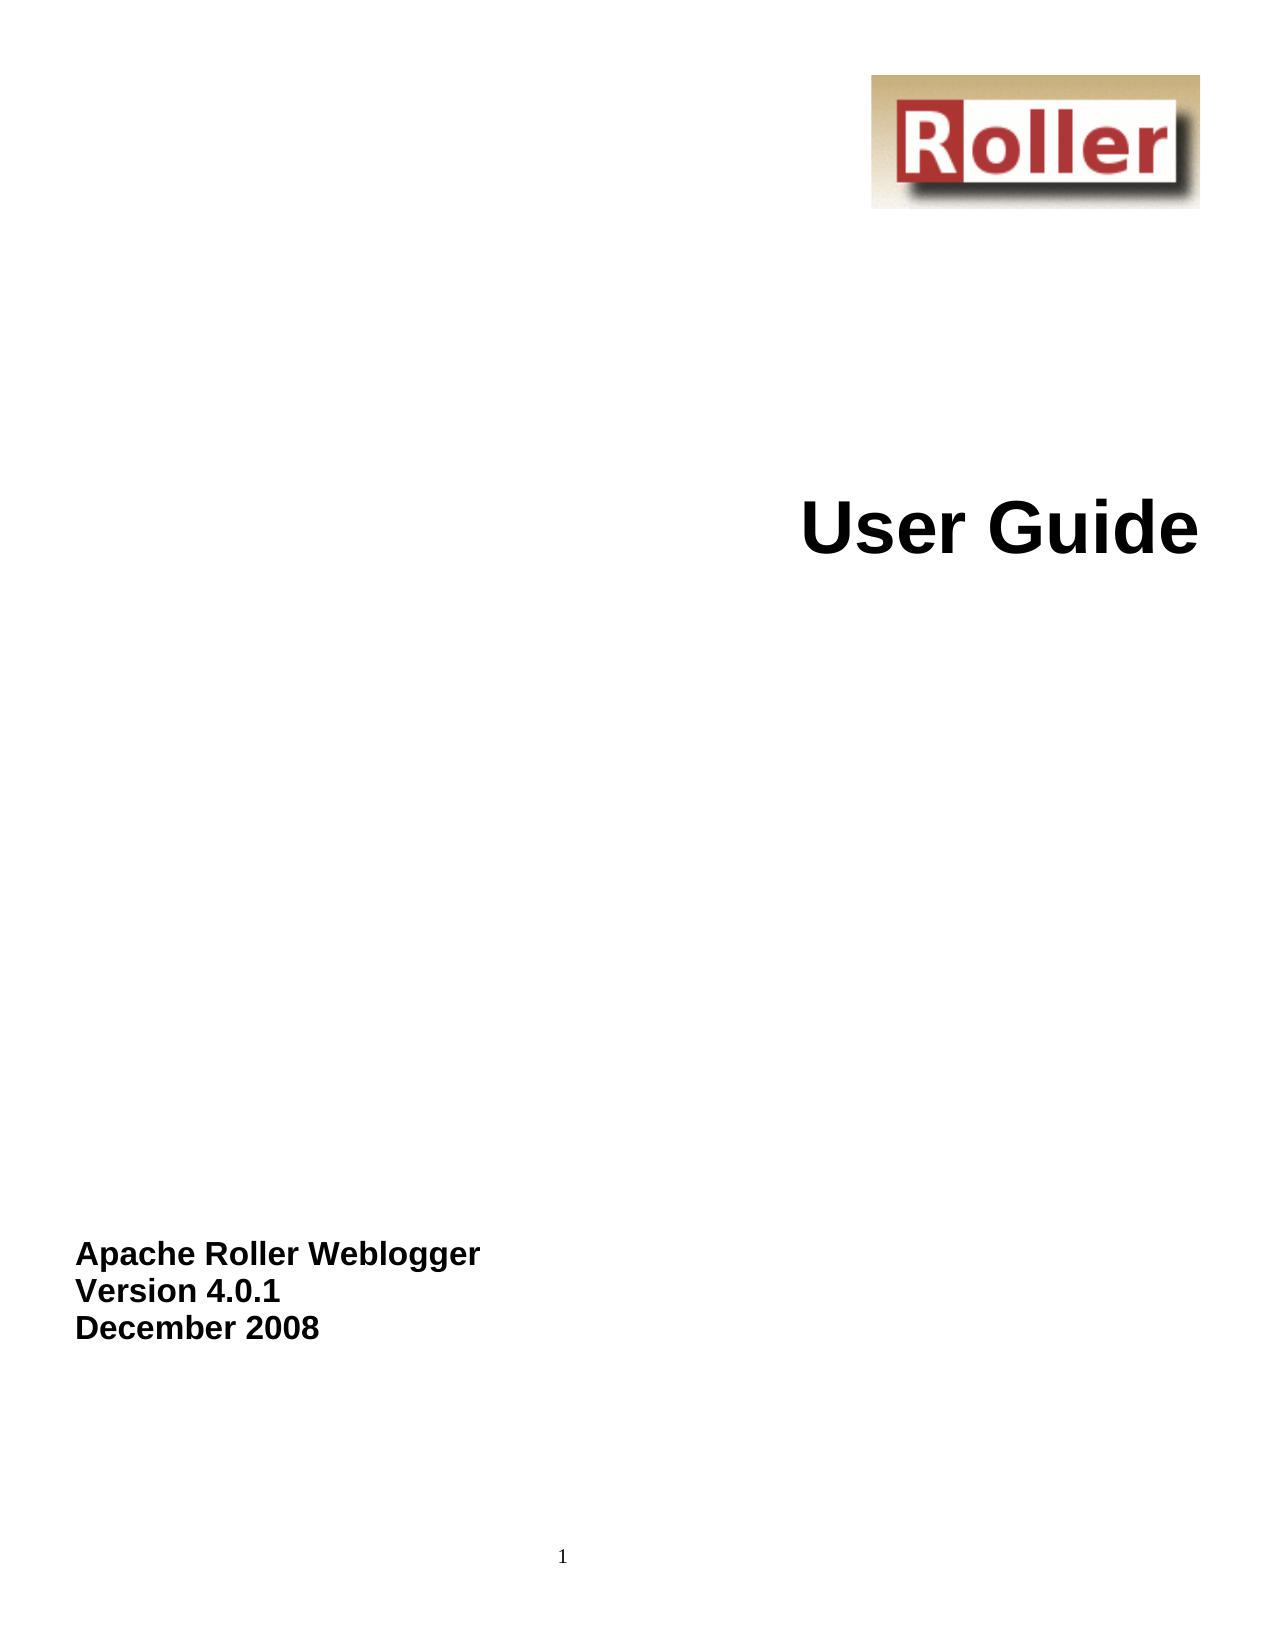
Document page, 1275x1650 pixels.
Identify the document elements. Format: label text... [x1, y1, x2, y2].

picture [871, 75, 1200, 209]
text Version 4.0.1 [75, 1272, 1200, 1309]
text December 2008 [75, 1309, 1200, 1347]
text Apache Roller Weblogger [75, 1235, 1200, 1272]
text User Guide [75, 485, 1200, 569]
